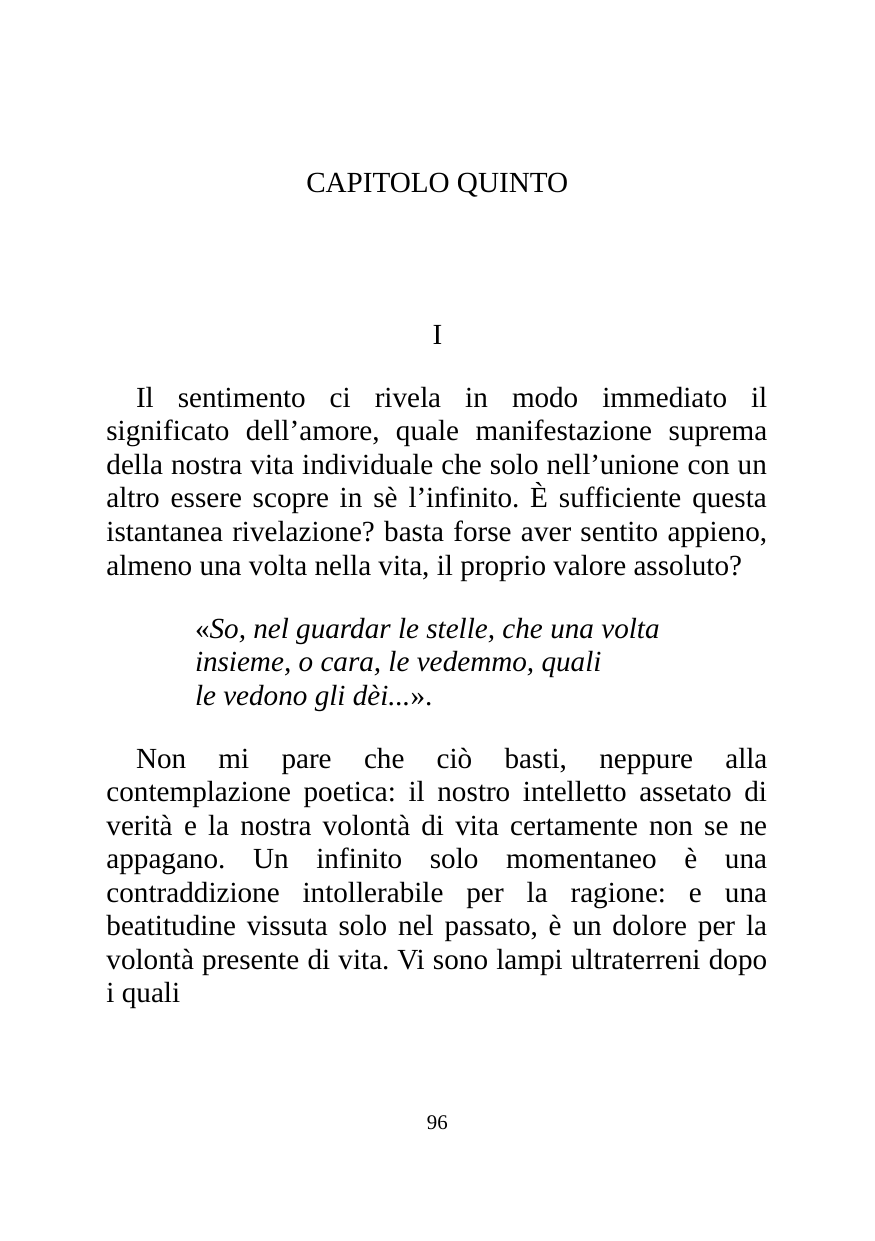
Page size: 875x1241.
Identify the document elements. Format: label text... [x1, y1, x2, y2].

text Non mi pare che ciò basti, neppure alla contemplazione poetica: il nostro intelletto assetato di verità e la nostra volontà di vita certamente non se ne appagano. Un infinito solo momentaneo è una contraddizione intollerabile per la ragione: e una beatitudine vissuta solo nel passato, è un dolore per la volontà presente di vita. Vi sono lampi ultraterreni dopo i quali [106, 741, 768, 1009]
text Il sentimento ci rivela in modo immediato il significato dell’amore, quale manifestazione suprema della nostra vita individuale che solo nell’unione con un altro essere scopre in sè l’infinito. È sufficiente questa istantanea rivelazione? basta forse aver sentito appieno, almeno una volta nella vita, il proprio valore assoluto? [106, 380, 768, 581]
text «So, nel guardar le stelle, che una volta insieme, o cara, le vedemmo, quali le vedono gli dèi...». [195, 611, 768, 711]
subtitle I [106, 317, 768, 351]
subtitle CAPITOLO QUINTO [106, 165, 768, 199]
